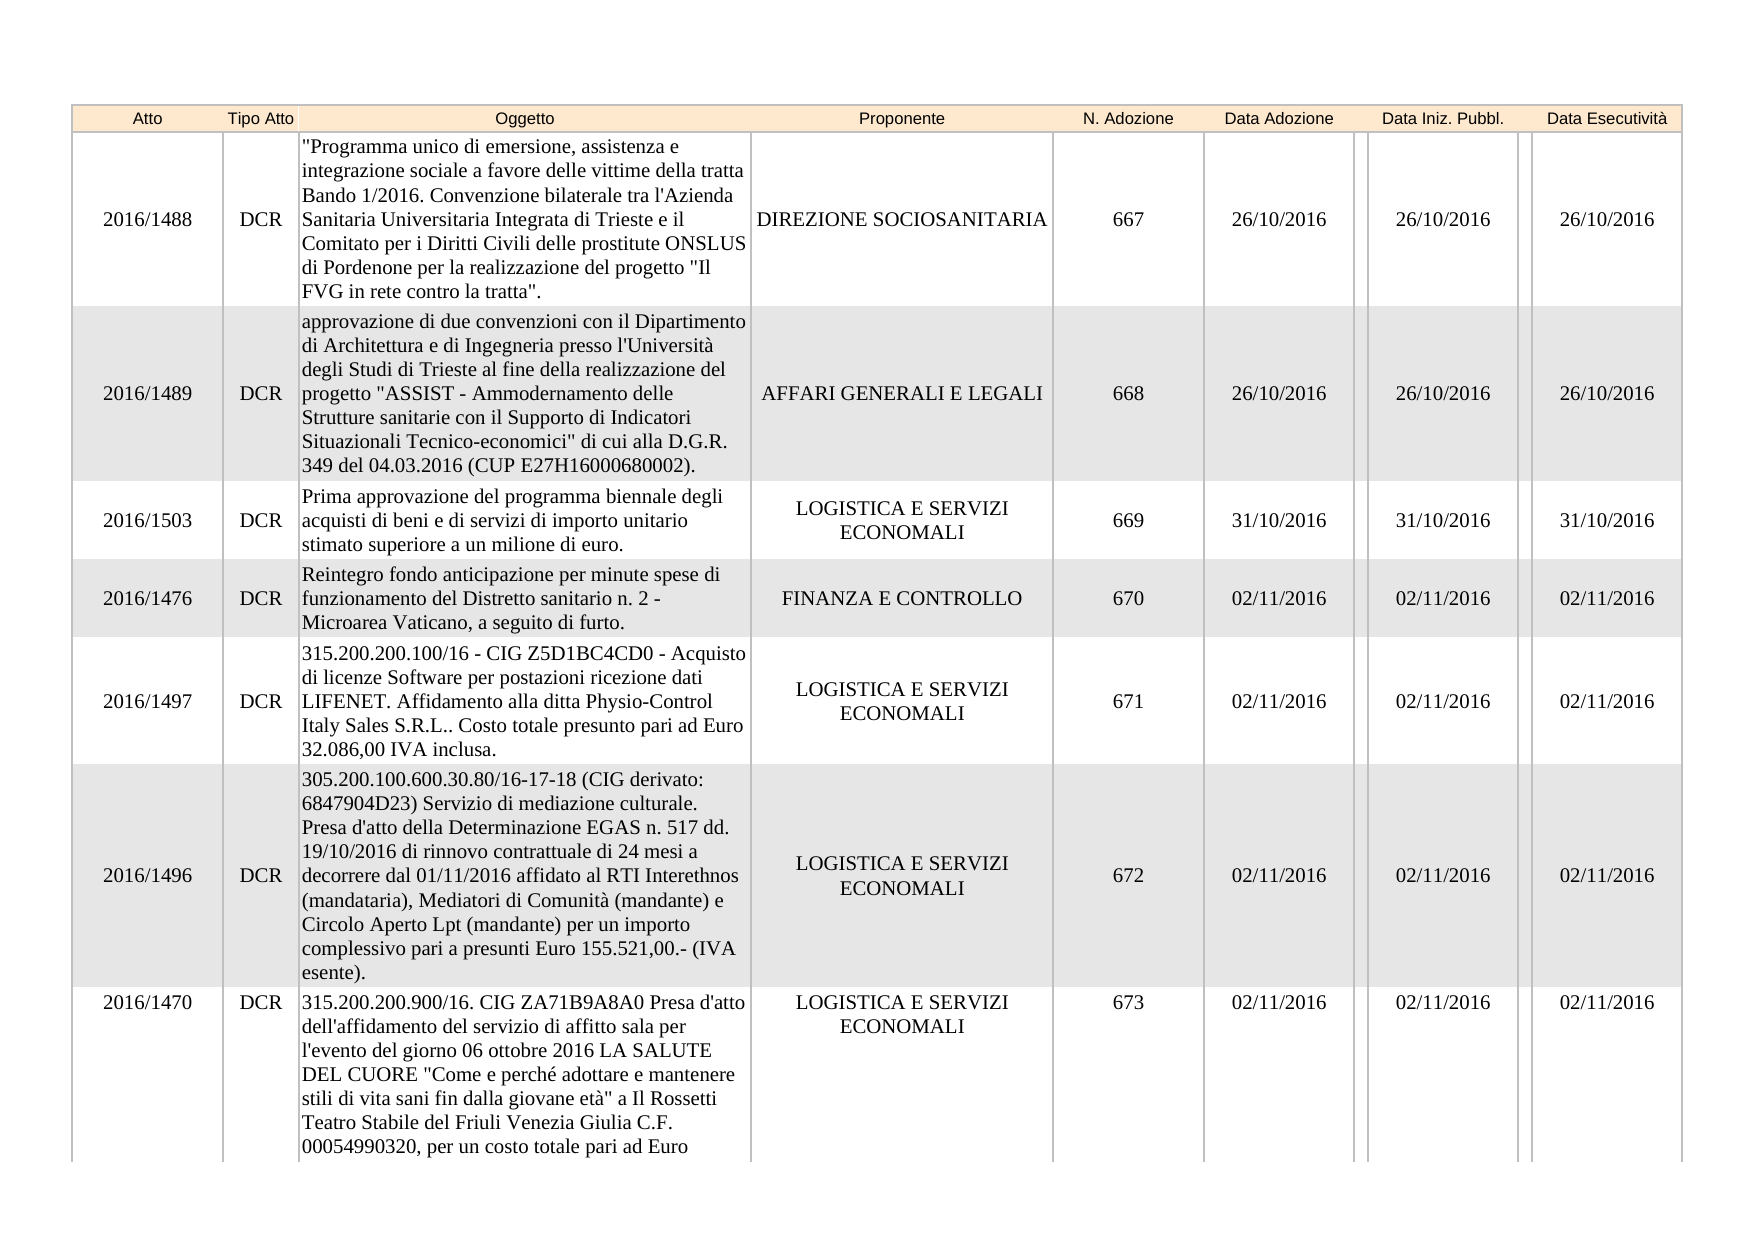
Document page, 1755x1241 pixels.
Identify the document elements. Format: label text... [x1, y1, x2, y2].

table_cell DCR [224, 764, 298, 987]
table_cell 02/11/2016 [1205, 764, 1353, 987]
table_cell 2016/1470 [73, 987, 222, 1162]
table_header Oggetto [299, 106, 751, 131]
table_header [1354, 106, 1368, 131]
table_cell LOGISTICA E SERVIZI ECONOMALI [752, 638, 1052, 764]
table_cell 669 [1054, 481, 1203, 559]
table_cell 26/10/2016 [1533, 306, 1681, 481]
table_cell "Programma unico di emersione, assistenza e integrazione sociale a favore delle vittime della tratta Bando 1/2016. Convenzione bilaterale tra l'Azienda Sanitaria Universitaria Integrata di Trieste e il Comitato per i Diritti Civili delle prostitute ONSLUS di Pordenone per la realizzazione del progetto "Il FVG in rete contro la tratta". [300, 133, 750, 306]
table_header Tipo Atto [223, 106, 298, 131]
table_header Atto [73, 106, 223, 131]
table_header Data Esecutività [1532, 106, 1681, 131]
table_cell FINANZA E CONTROLLO [752, 559, 1052, 637]
table_cell [1519, 764, 1531, 987]
table_cell 31/10/2016 [1369, 481, 1517, 559]
table_cell [1355, 559, 1367, 637]
table_cell LOGISTICA E SERVIZI ECONOMALI [752, 481, 1052, 559]
table_cell 26/10/2016 [1369, 133, 1517, 306]
table_cell 2016/1496 [73, 764, 222, 987]
table_cell [1355, 306, 1367, 481]
table_cell AFFARI GENERALI E LEGALI [752, 306, 1052, 481]
table_cell DCR [224, 987, 298, 1162]
table_cell [1355, 987, 1367, 1162]
table_cell 2016/1497 [73, 638, 222, 764]
table_cell 305.200.100.600.30.80/16-17-18 (CIG derivato: 6847904D23) Servizio di mediazione culturale. Presa d'atto della Determinazione EGAS n. 517 dd. 19/10/2016 di rinnovo contrattuale di 24 mesi a decorrere dal 01/11/2016 affidato al RTI Interethnos (mandataria), Mediatori di Comunità (mandante) e Circolo Aperto Lpt (mandante) per un importo complessivo pari a presunti Euro 155.521,00.- (IVA esente). [300, 764, 750, 987]
table_cell DCR [224, 559, 298, 637]
table_cell DIREZIONE SOCIOSANITARIA [752, 133, 1052, 306]
table_cell 02/11/2016 [1205, 638, 1353, 764]
table_cell [1355, 764, 1367, 987]
table_cell LOGISTICA E SERVIZI ECONOMALI [752, 987, 1052, 1162]
table_cell 31/10/2016 [1205, 481, 1353, 559]
table_cell [1519, 133, 1531, 306]
table_cell [1355, 638, 1367, 764]
table_header Data Iniz. Pubbl. [1368, 106, 1518, 131]
table_cell 26/10/2016 [1205, 133, 1353, 306]
table_header N. Adozione [1053, 106, 1204, 131]
table_cell 672 [1054, 764, 1203, 987]
table_cell Prima approvazione del programma biennale degli acquisti di beni e di servizi di importo unitario stimato superiore a un milione di euro. [300, 481, 750, 559]
table_cell 315.200.200.100/16 - CIG Z5D1BC4CD0 - Acquisto di licenze Software per postazioni ricezione dati LIFENET. Affidamento alla ditta Physio-Control Italy Sales S.R.L.. Costo totale presunto pari ad Euro 32.086,00 IVA inclusa. [300, 638, 750, 764]
table_cell 671 [1054, 638, 1203, 764]
table_cell 670 [1054, 559, 1203, 637]
table_cell [1519, 638, 1531, 764]
table_cell 667 [1054, 133, 1203, 306]
table_header [1518, 106, 1532, 131]
table_cell LOGISTICA E SERVIZI ECONOMALI [752, 764, 1052, 987]
table_cell 02/11/2016 [1533, 559, 1681, 637]
table_cell 26/10/2016 [1205, 306, 1353, 481]
table_cell [1355, 133, 1367, 306]
table_cell [1519, 987, 1531, 1162]
table_cell 2016/1488 [73, 133, 222, 306]
table_cell [1519, 306, 1531, 481]
table_cell [1519, 559, 1531, 637]
table_cell DCR [224, 481, 298, 559]
table_cell 315.200.200.900/16. CIG ZA71B9A8A0 Presa d'atto dell'affidamento del servizio di affitto sala per l'evento del giorno 06 ottobre 2016 LA SALUTE DEL CUORE "Come e perché adottare e mantenere stili di vita sani fin dalla giovane età" a Il Rossetti Teatro Stabile del Friuli Venezia Giulia C.F. 00054990320, per un costo totale pari ad Euro [300, 987, 750, 1162]
table_cell 02/11/2016 [1369, 764, 1517, 987]
table_cell 02/11/2016 [1369, 559, 1517, 637]
table_cell [1355, 481, 1367, 559]
table_cell 2016/1503 [73, 481, 222, 559]
table_cell 02/11/2016 [1533, 764, 1681, 987]
table_cell 668 [1054, 306, 1203, 481]
table_cell DCR [224, 638, 298, 764]
table_cell Reintegro fondo anticipazione per minute spese di funzionamento del Distretto sanitario n. 2 - Microarea Vaticano, a seguito di furto. [300, 559, 750, 637]
table_cell 02/11/2016 [1369, 638, 1517, 764]
table_cell 02/11/2016 [1205, 987, 1353, 1162]
table_cell approvazione di due convenzioni con il Dipartimento di Architettura e di Ingegneria presso l'Università degli Studi di Trieste al fine della realizzazione del progetto "ASSIST - Ammodernamento delle Strutture sanitarie con il Supporto di Indicatori Situazionali Tecnico-economici" di cui alla D.G.R. 349 del 04.03.2016 (CUP E27H16000680002). [300, 306, 750, 481]
table_header Proponente [751, 106, 1053, 131]
table_cell [1519, 481, 1531, 559]
table_cell DCR [224, 306, 298, 481]
table_cell 31/10/2016 [1533, 481, 1681, 559]
table_cell 02/11/2016 [1533, 987, 1681, 1162]
table_header Data Adozione [1204, 106, 1354, 131]
table_cell 2016/1476 [73, 559, 222, 637]
table_cell 2016/1489 [73, 306, 222, 481]
table_cell DCR [224, 133, 298, 306]
table_cell 02/11/2016 [1369, 987, 1517, 1162]
table_cell 26/10/2016 [1369, 306, 1517, 481]
table_cell 02/11/2016 [1533, 638, 1681, 764]
table_cell 26/10/2016 [1533, 133, 1681, 306]
table_cell 673 [1054, 987, 1203, 1162]
table_cell 02/11/2016 [1205, 559, 1353, 637]
